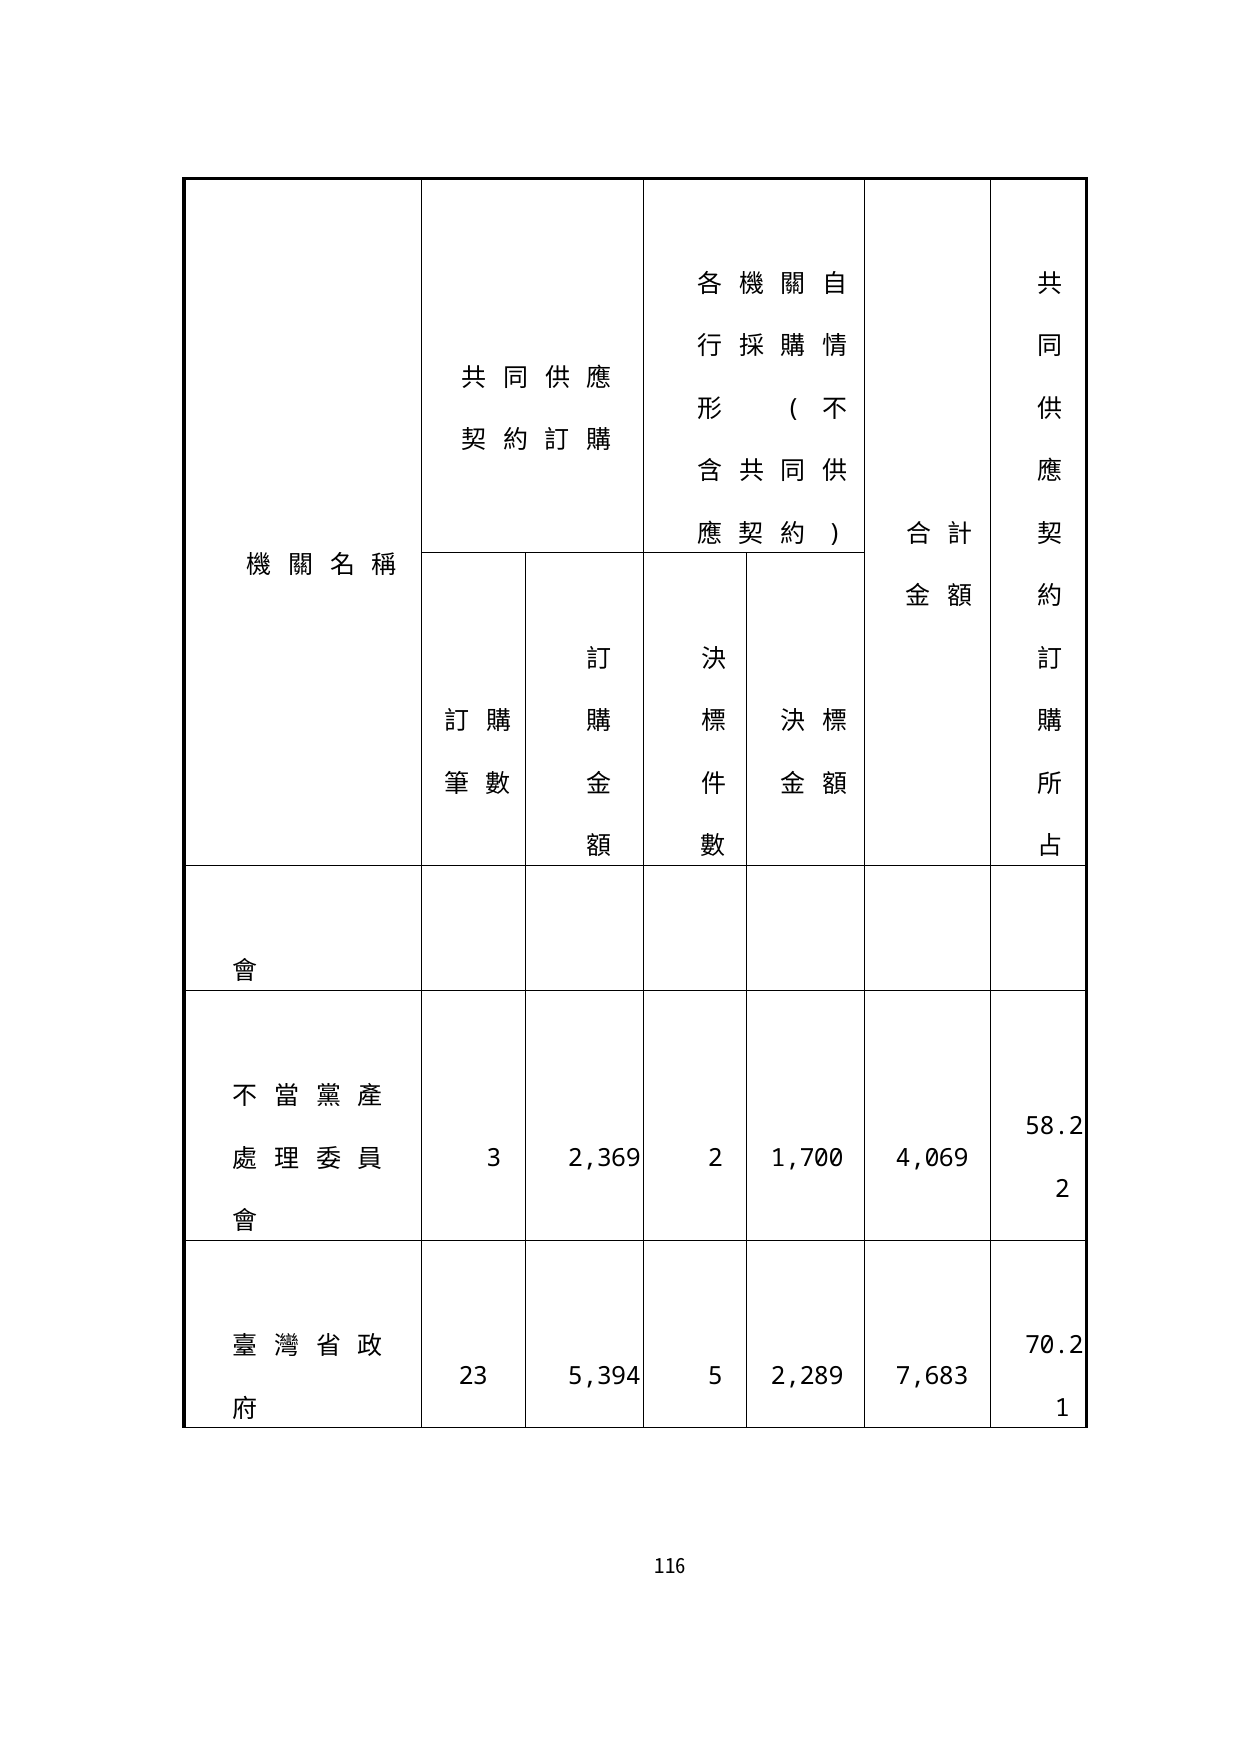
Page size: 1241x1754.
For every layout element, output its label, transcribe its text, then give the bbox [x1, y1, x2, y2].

table_cell 會 [186, 866, 421, 990]
table_cell [422, 866, 525, 990]
table_cell 70.21 [991, 1241, 1085, 1427]
table_cell 訂購金額 [526, 553, 643, 865]
table_header 各機關自行採購情形 (不含共同供應契約) [644, 180, 864, 552]
table_cell 決標件數 [644, 553, 746, 865]
table_cell [747, 866, 864, 990]
table_header 共同供應契約訂購所占比率 [991, 180, 1085, 865]
table_cell 3 [422, 991, 525, 1240]
table_header 共同供應契約訂購 [422, 180, 643, 552]
table_cell 5,394 [526, 1241, 643, 1427]
table_cell 決標金額 [747, 553, 864, 865]
table_cell 2,289 [747, 1241, 864, 1427]
table_cell 1,700 [747, 991, 864, 1240]
table_cell [644, 866, 746, 990]
table_cell [865, 866, 990, 990]
table_cell 不當黨產處理委員會 [186, 991, 421, 1240]
table_cell [991, 866, 1085, 990]
table_cell 2 [644, 991, 746, 1240]
table_cell 7,683 [865, 1241, 990, 1427]
table_cell 訂購筆數 [422, 553, 525, 865]
table_cell [526, 866, 643, 990]
table_cell 2,369 [526, 991, 643, 1240]
table_cell 臺灣省政府 [186, 1241, 421, 1427]
table_cell 58.22 [991, 991, 1085, 1240]
table_cell 23 [422, 1241, 525, 1427]
table_header 機關名稱 [186, 180, 421, 865]
table_cell 4,069 [865, 991, 990, 1240]
table_header 合計金額 [865, 180, 990, 865]
table_cell 5 [644, 1241, 746, 1427]
